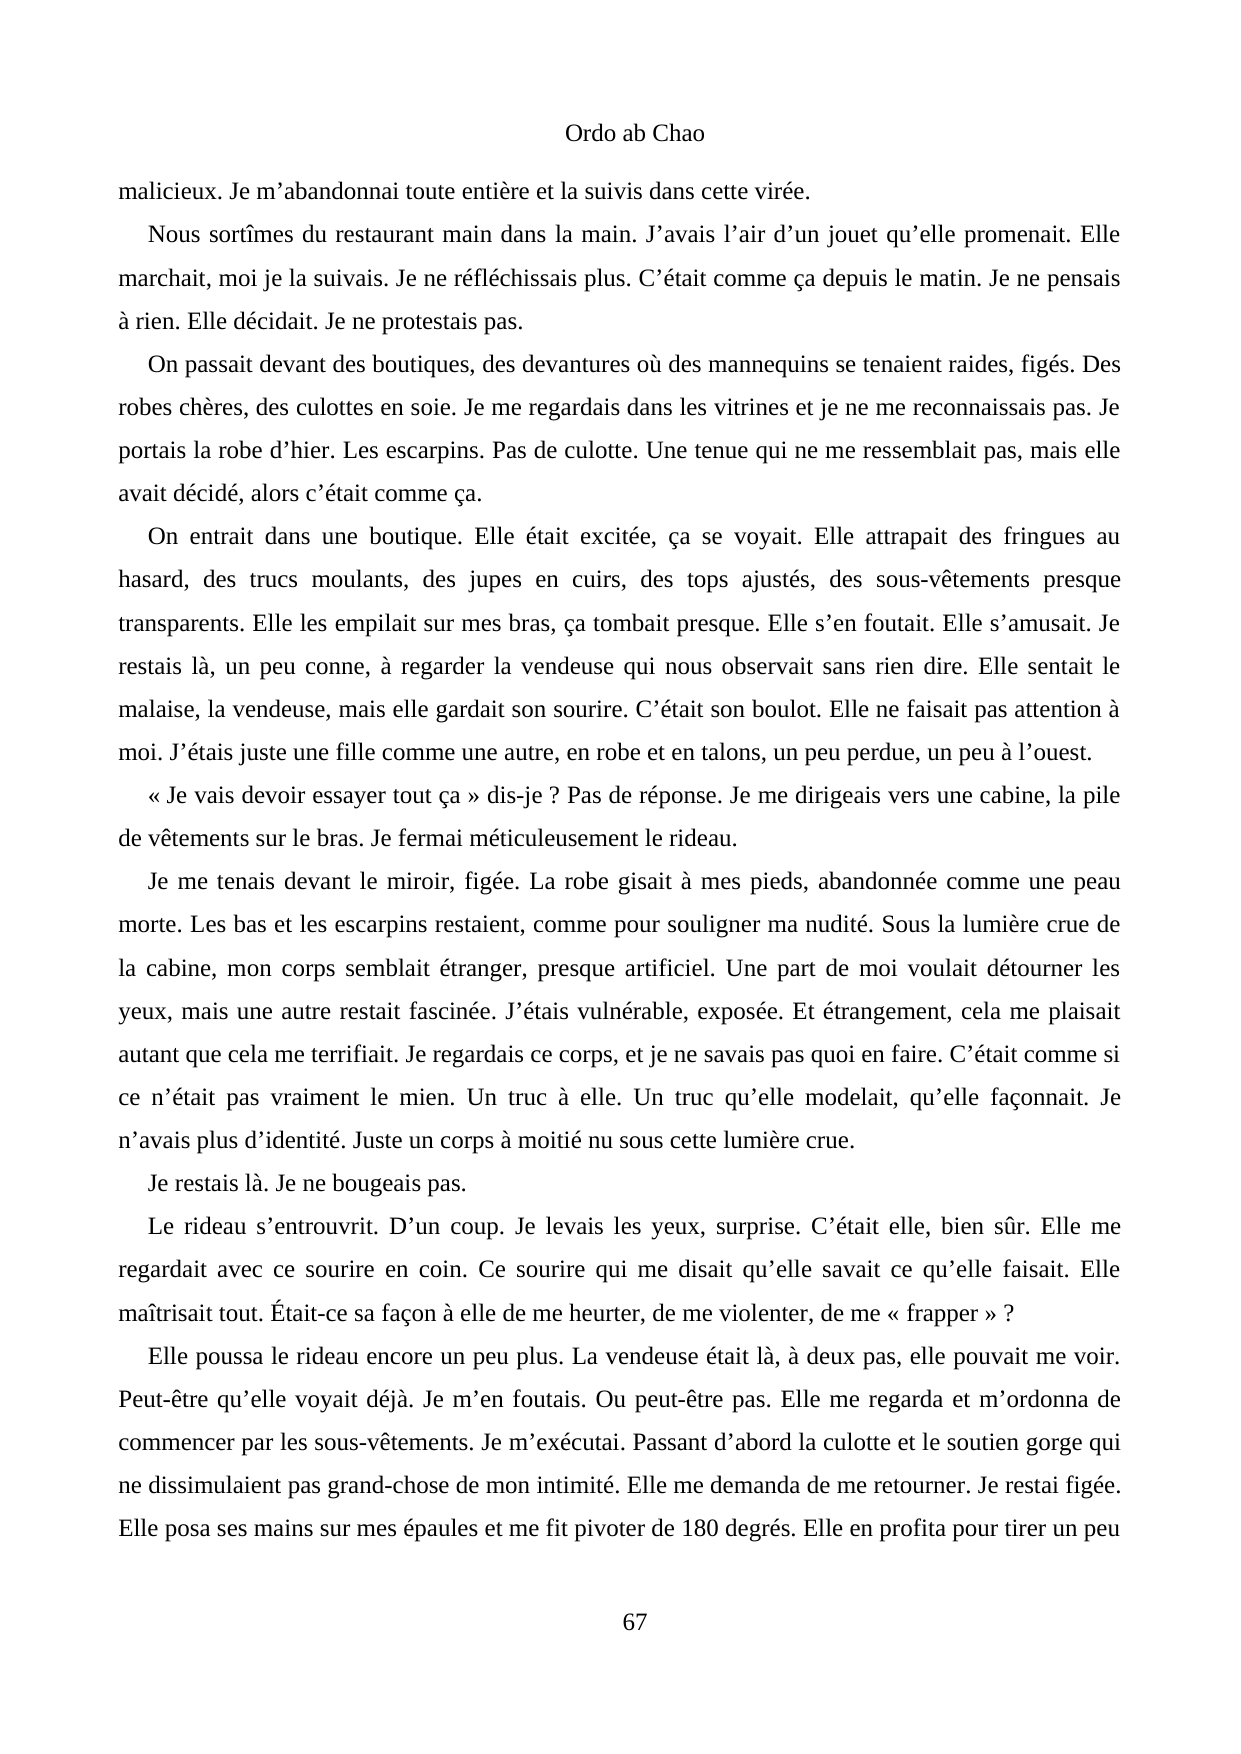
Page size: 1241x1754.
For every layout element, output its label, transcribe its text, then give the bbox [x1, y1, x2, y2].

text Nous sortîmes du restaurant main dans la main. J’avais l’air d’un jouet qu’elle promenait. Elle marchait, moi je la suivais. Je ne réfléchissais plus. C’était comme ça depuis le matin. Je ne pensais à rien. Elle décidait. Je ne protestais pas. [118, 219, 1122, 334]
text Le rideau s’entrouvrit. D’un coup. Je levais les yeux, surprise. C’était elle, bien sûr. Elle me regardait avec ce sourire en coin. Ce sourire qui me disait qu’elle savait ce qu’elle faisait. Elle maîtrisait tout. Était-ce sa façon à elle de me heurter, de me violenter, de me « frapper » ? [118, 1211, 1122, 1326]
text Elle poussa le rideau encore un peu plus. La vendeuse était là, à deux pas, elle pouvait me voir. Peut-être qu’elle voyait déjà. Je m’en foutais. Ou peut-être pas. Elle me regarda et m’ordonna de commencer par les sous-vêtements. Je m’exécutai. Passant d’abord la culotte et le soutien gorge qui ne dissimulaient pas grand-chose de mon intimité. Elle me demanda de me retourner. Je restai figée. Elle posa ses mains sur mes épaules et me fit pivoter de 180 degrés. Elle en profita pour tirer un peu [118, 1341, 1122, 1542]
text Je me tenais devant le miroir, figée. La robe gisait à mes pieds, abandonnée comme une peau morte. Les bas et les escarpins restaient, comme pour souligner ma nudité. Sous la lumière crue de la cabine, mon corps semblait étranger, presque artificiel. Une part de moi voulait détourner les yeux, mais une autre restait fascinée. J’étais vulnérable, exposée. Et étrangement, cela me plaisait autant que cela me terrifiait. Je regardais ce corps, et je ne savais pas quoi en faire. C’était comme si ce n’était pas vraiment le mien. Un truc à elle. Un truc qu’elle modelait, qu’elle façonnait. Je n’avais plus d’identité. Juste un corps à moitié nu sous cette lumière crue. [118, 866, 1122, 1154]
text malicieux. Je m’abandonnai toute entière et la suivis dans cette virée. [118, 176, 1122, 205]
text « Je vais devoir essayer tout ça » dis-je ? Pas de réponse. Je me dirigeais vers une cabine, la pile de vêtements sur le bras. Je fermai méticuleusement le rideau. [118, 780, 1122, 852]
text On passait devant des boutiques, des devantures où des mannequins se tenaient raides, figés. Des robes chères, des culottes en soie. Je me regardais dans les vitrines et je ne me reconnaissais pas. Je portais la robe d’hier. Les escarpins. Pas de culotte. Une tenue qui ne me ressemblait pas, mais elle avait décidé, alors c’était comme ça. [118, 349, 1122, 507]
text Je restais là. Je ne bougeais pas. [118, 1168, 1122, 1197]
text On entrait dans une boutique. Elle était excitée, ça se voyait. Elle attrapait des fringues au hasard, des trucs moulants, des jupes en cuirs, des tops ajustés, des sous-vêtements presque transparents. Elle les empilait sur mes bras, ça tombait presque. Elle s’en foutait. Elle s’amusait. Je restais là, un peu conne, à regarder la vendeuse qui nous observait sans rien dire. Elle sentait le malaise, la vendeuse, mais elle gardait son sourire. C’était son boulot. Elle ne faisait pas attention à moi. J’étais juste une fille comme une autre, en robe et en talons, un peu perdue, un peu à l’ouest. [118, 521, 1122, 766]
